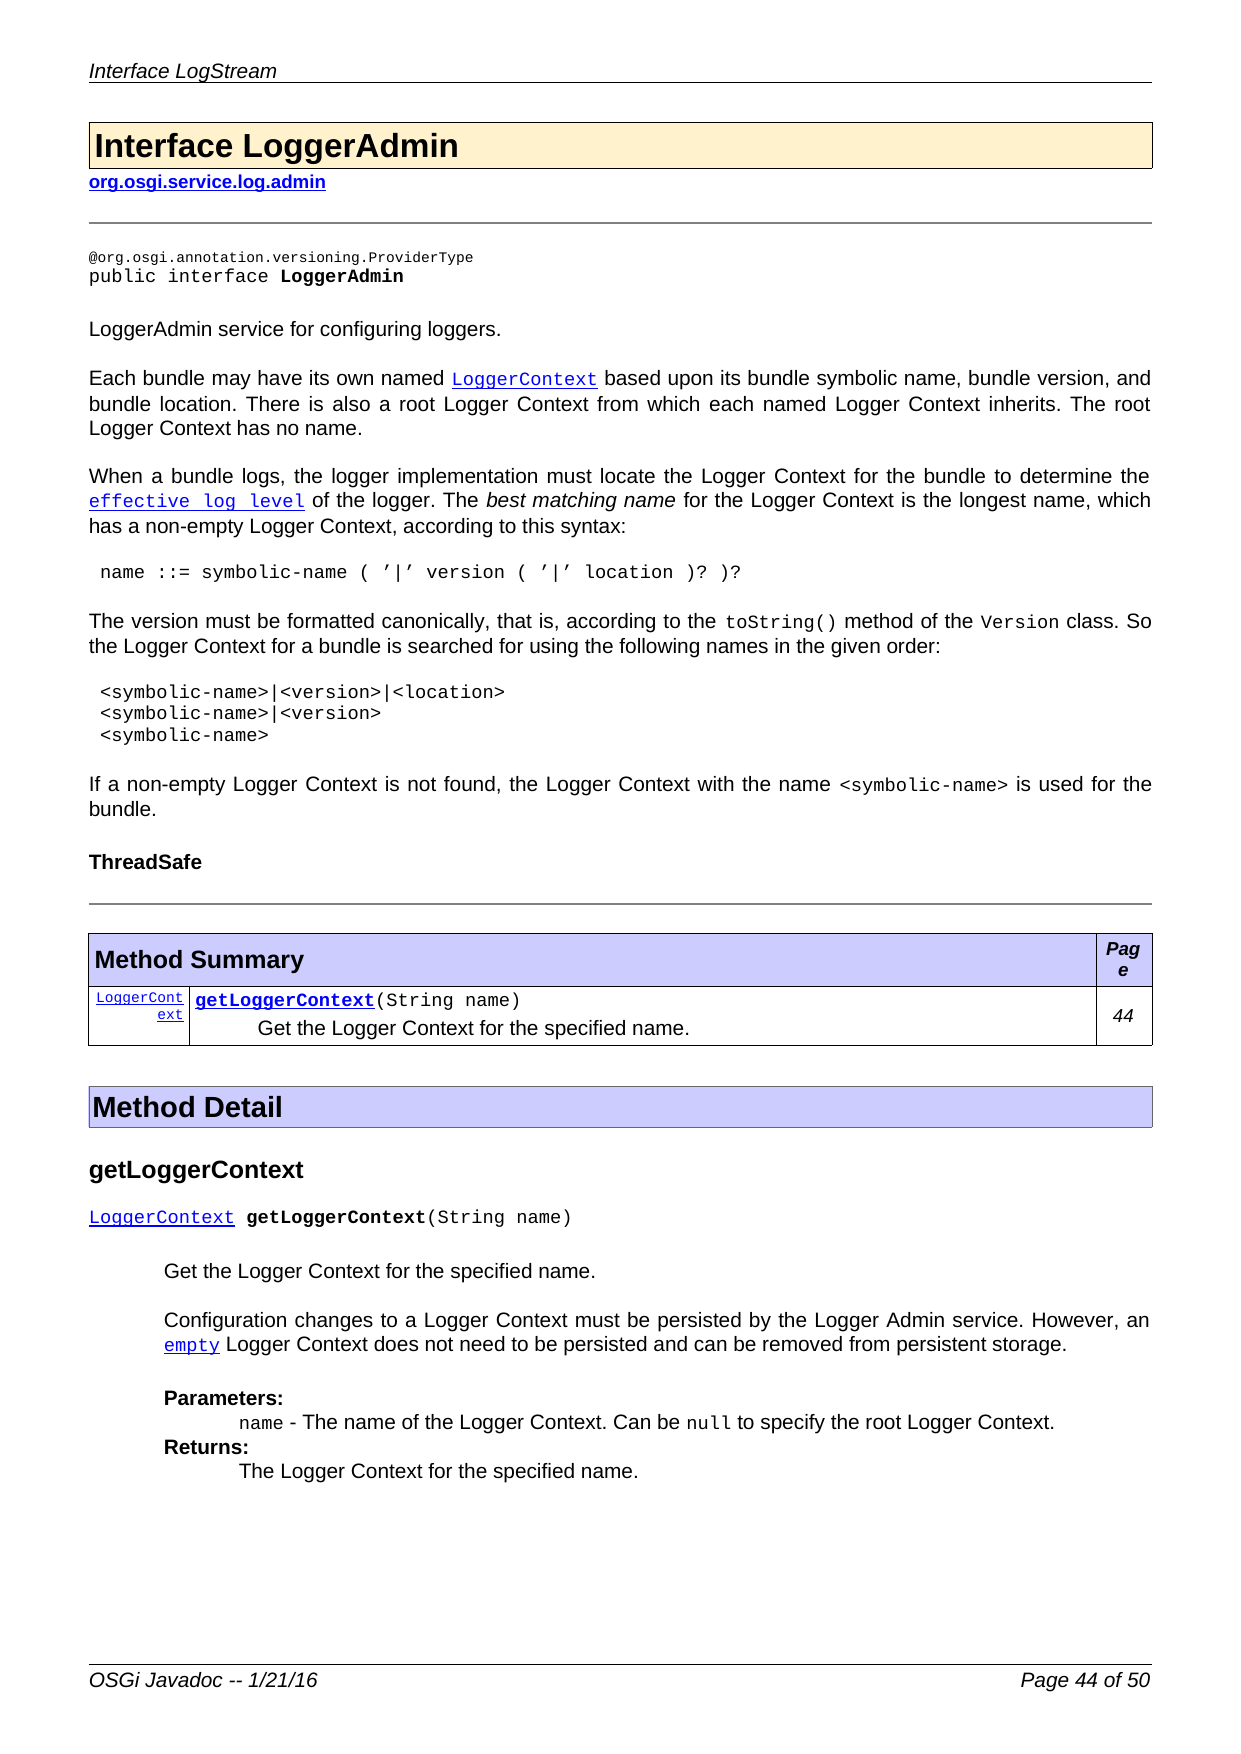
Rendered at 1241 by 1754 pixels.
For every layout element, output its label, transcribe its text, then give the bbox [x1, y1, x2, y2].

table_header Page [1097, 934, 1152, 986]
table_cell 42 [1097, 987, 1152, 1045]
text name ::= symbolic-name ( ’|’ version ( ’|’ location )? )? [88, 562, 1152, 584]
text Get the Logger Context for the specified name. [163, 1258, 1152, 1282]
subtitle Method Detail [90, 1087, 1152, 1127]
table_header Method Summary [89, 934, 1096, 986]
text LoggerAdmin service for configuring loggers. [88, 317, 1152, 341]
text org.osgi.service.log.admin [88, 171, 1152, 193]
text ThreadSafe [88, 850, 1152, 874]
text LoggerContext getLoggerContext(String name) [88, 1208, 1152, 1229]
text Returns: [163, 1435, 1152, 1459]
table_cell getLoggerContext(String name) Get the Logger Context for the specified name. [190, 987, 1096, 1045]
text <symbolic-name>|<version>|<location> <symbolic-name>|<version> <symbolic-name> [88, 683, 1152, 747]
text When a bundle logs, the logger implementation must locate the Logger Context for the bundle to determine the effective log level of the logger. The best matching name for the Logger Context is the longest name, which has a non-empty Logger Context, according to this syntax: [88, 464, 1152, 537]
table_cell LoggerContext [89, 987, 189, 1045]
text @org.osgi.annotation.versioning.ProviderType public interface LoggerAdmin [88, 250, 1152, 288]
subtitle Interface LoggerAdmin [90, 123, 1152, 168]
text The version must be formatted canonically, that is, according to the toString() method of the Version class. So the Logger Context for a bundle is searched for using the following names in the given order: [88, 609, 1152, 658]
text Parameters: [163, 1386, 1152, 1410]
text name - The name of the Logger Context. Can be null to specify the root Logger Context. [238, 1410, 1152, 1435]
subtitle getLoggerContext [88, 1155, 1152, 1184]
text Configuration changes to a Logger Context must be persisted by the Logger Admin service. However, an empty Logger Context does not need to be persisted and can be removed from persistent storage. [163, 1307, 1152, 1357]
text If a non-empty Logger Context is not found, the Logger Context with the name <symbolic-name> is used for the bundle. [88, 772, 1152, 821]
text Each bundle may have its own named LoggerContext based upon its bundle symbolic name, bundle version, and bundle location. There is also a root Logger Context from which each named Logger Context inherits. The root Logger Context has no name. [88, 366, 1152, 439]
text The Logger Context for the specified name. [238, 1459, 1152, 1483]
